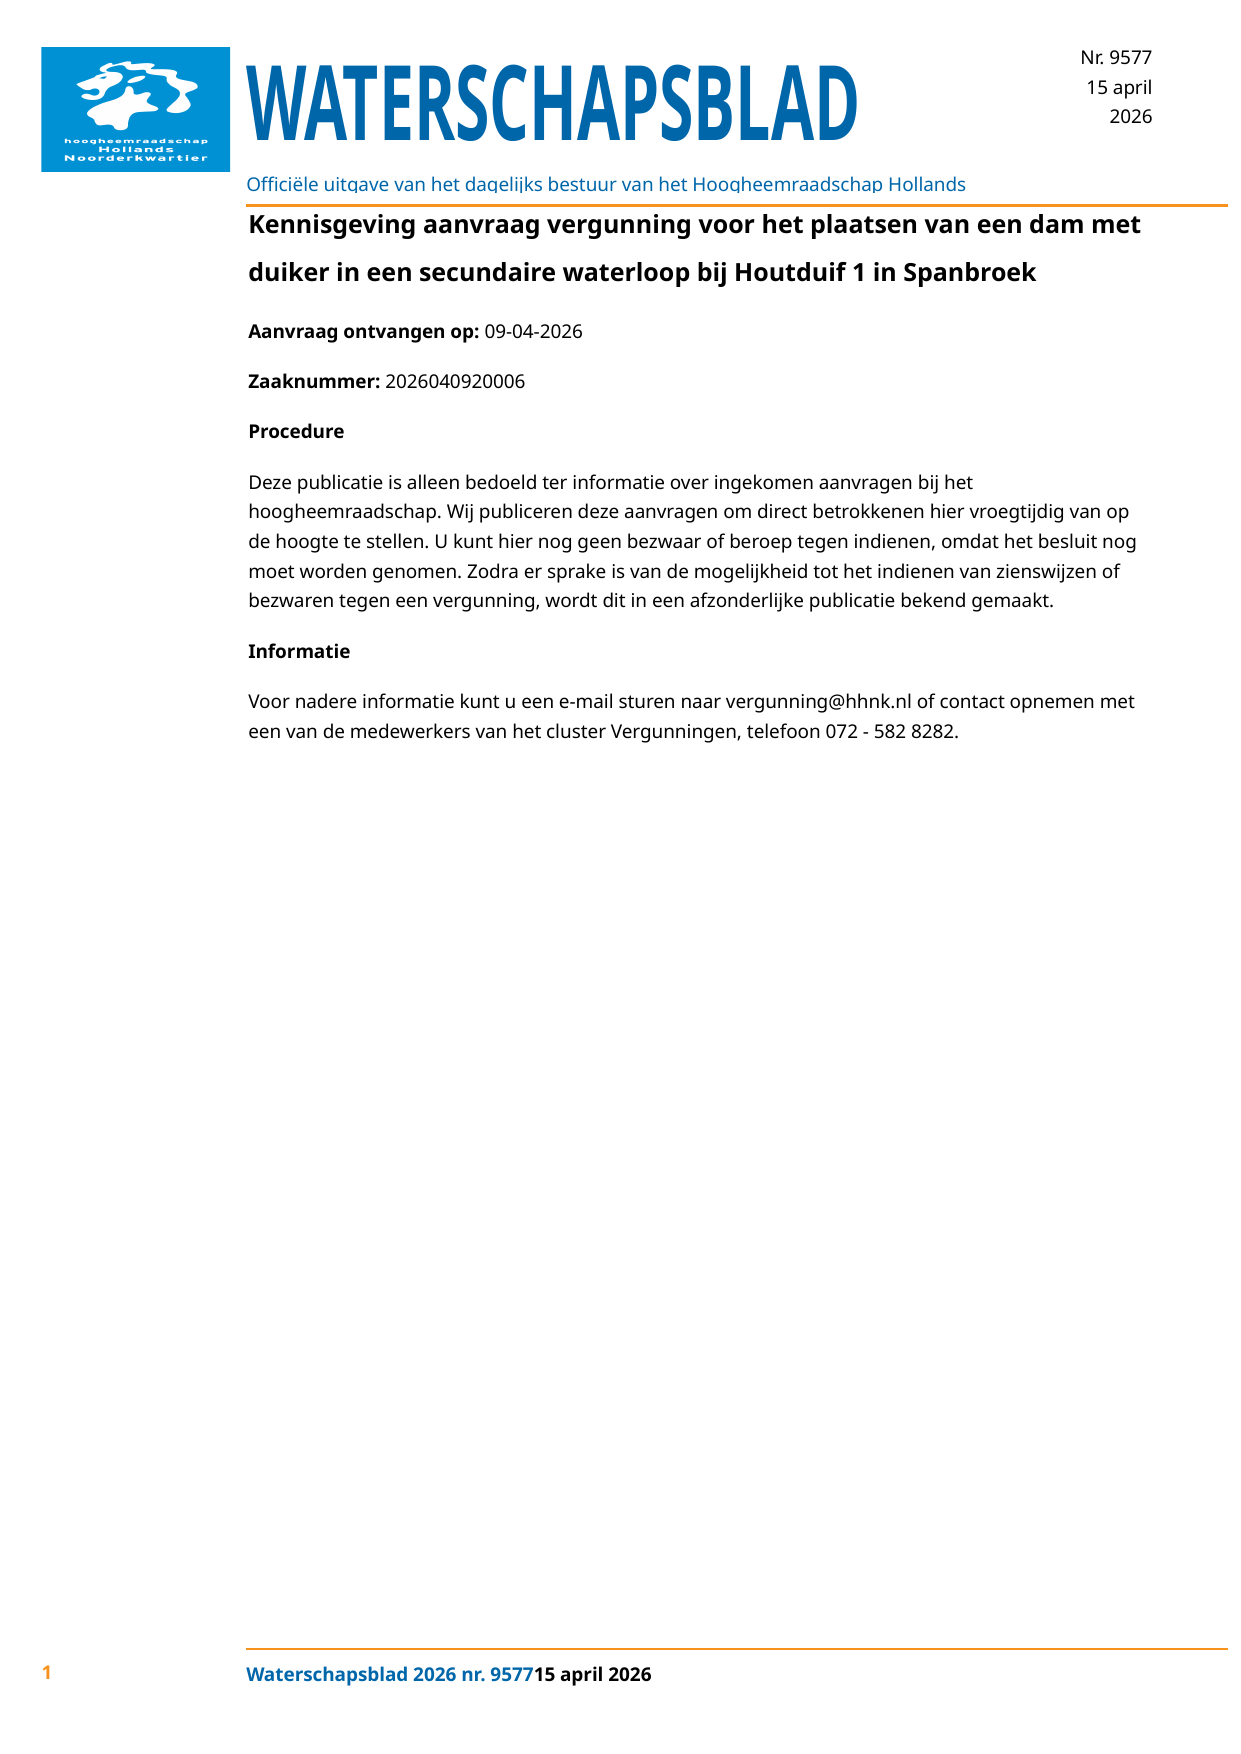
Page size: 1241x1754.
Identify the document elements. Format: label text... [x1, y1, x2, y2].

text Kennisgeving aanvraag vergunning voor het plaatsen van een dam met duiker in een secundaire waterloop bij Houtduif 1 in Spanbroek [248, 207, 1152, 288]
picture [78, 64, 122, 99]
text Procedure [248, 419, 1152, 444]
text Voor nadere informatie kunt u een e-mail sturen naar vergunning@hhnk.nl of contact opnemen met een van de medewerkers van het cluster Vergunningen, telefoon 072 - 582 8282. [248, 688, 1152, 744]
text Deze publicatie is alleen bedoeld ter informatie over ingekomen aanvragen bij het hoogheemraadschap. Wij publiceren deze aanvragen om direct betrokkenen hier vroegtijdig van op de hoogte te stellen. U kunt hier nog geen bezwaar of beroep tegen indienen, omdat het besluit nog moet worden genomen. Zodra er sprake is van de mogelijkheid tot het indienen van zienswijzen of bezwaren tegen een vergunning, wordt dit in een afzonderlijke publicatie bekend gemaakt. [248, 469, 1152, 613]
text Aanvraag ontvangen op: 09-04-2026 [248, 318, 1152, 344]
picture [129, 76, 144, 82]
text Informatie [248, 638, 1152, 664]
picture [88, 87, 157, 130]
text Zaaknummer: 2026040920006 [248, 368, 1152, 394]
picture [118, 62, 197, 112]
